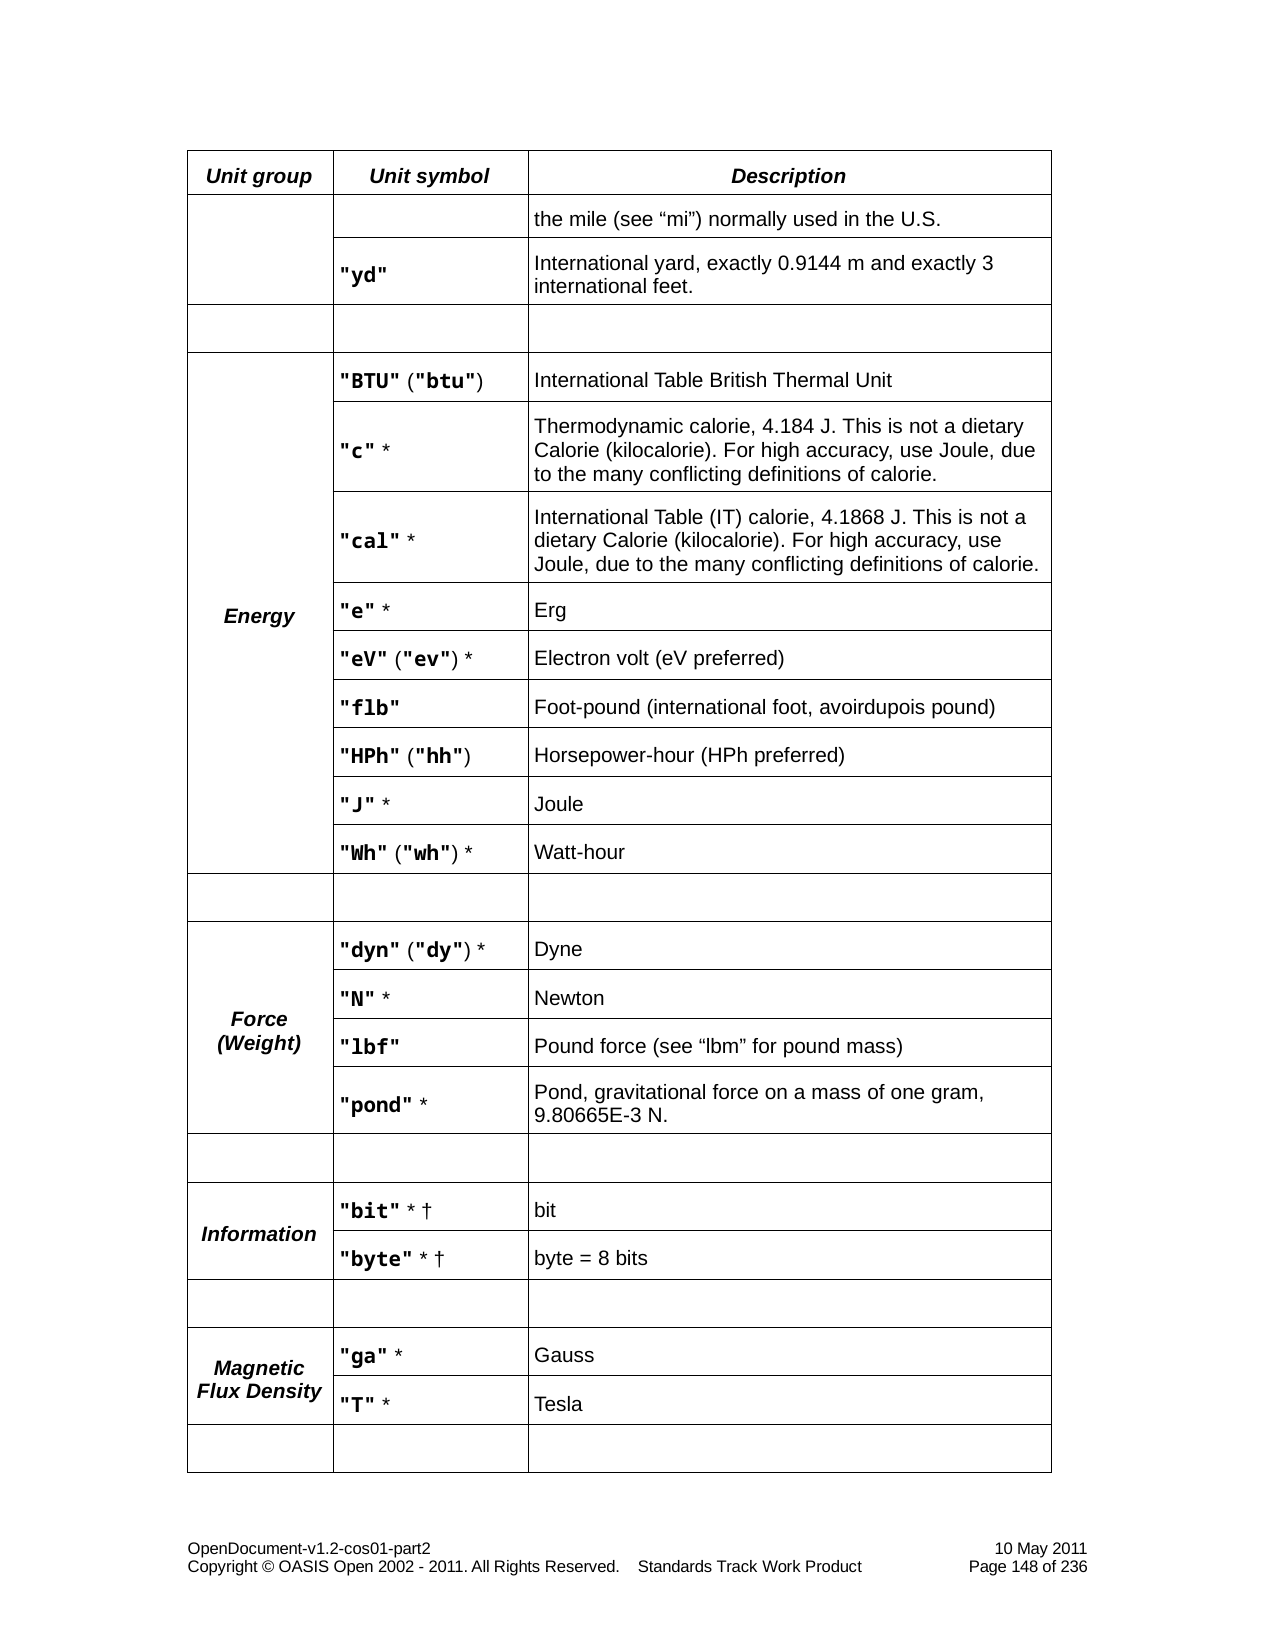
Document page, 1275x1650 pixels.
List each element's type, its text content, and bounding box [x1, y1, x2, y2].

table_header "bit" * † [334, 1183, 528, 1230]
table_cell "yd" [334, 238, 528, 304]
table_header "dyn" ("dy") * [334, 922, 528, 969]
table_cell "HPh" ("hh") [334, 728, 528, 776]
table_cell [188, 1280, 333, 1327]
table_cell Thermodynamic calorie, 4.184 J. This is not a dietary Calorie (kilocalorie). For high accuracy, use Joule, due to the many conflicting definitions of calorie. [529, 402, 1051, 491]
table_header bit [529, 1183, 1051, 1230]
table_cell [529, 1280, 1051, 1327]
table_cell Erg [529, 583, 1051, 630]
table_cell [334, 1425, 528, 1472]
table_cell "byte" * † [334, 1231, 528, 1278]
table_cell [188, 305, 333, 352]
table_cell [529, 1425, 1051, 1472]
table_cell Newton [529, 970, 1051, 1018]
table_cell Force (Weight) [188, 922, 333, 1133]
table_cell byte = 8 bits [529, 1231, 1051, 1278]
table_cell "pond" * [334, 1067, 528, 1133]
table_header Unit symbol [334, 151, 528, 193]
table_header Dyne [529, 922, 1051, 969]
table_header Gauss [529, 1328, 1051, 1375]
table_cell Information [188, 1183, 333, 1278]
table_cell International yard, exactly 0.9144 m and exactly 3 international feet. [529, 238, 1051, 304]
table_cell [188, 195, 333, 304]
table_cell "e" * [334, 583, 528, 630]
table_cell Electron volt (eV preferred) [529, 631, 1051, 679]
table_cell "J" * [334, 777, 528, 824]
table_cell Magnetic Flux Density [188, 1328, 333, 1424]
table_header Unit group [188, 151, 333, 193]
table_cell [188, 874, 333, 921]
table_cell "lbf" [334, 1019, 528, 1066]
table_cell [188, 1425, 333, 1472]
table_cell [188, 1134, 333, 1182]
table_cell [529, 305, 1051, 352]
table_cell Pond, gravitational force on a mass of one gram, 9.80665E-3 N. [529, 1067, 1051, 1133]
table_cell Tesla [529, 1376, 1051, 1424]
table_cell [529, 1134, 1051, 1182]
table_cell Foot-pound (international foot, avoirdupois pound) [529, 680, 1051, 727]
table_cell Joule [529, 777, 1051, 824]
table_cell [334, 195, 528, 237]
table_cell [334, 305, 528, 352]
table_cell the mile (see “mi”) normally used in the U.S. [529, 195, 1051, 237]
table_cell International Table (IT) calorie, 4.1868 J. This is not a dietary Calorie (kilocalorie). For high accuracy, use Joule, due to the many conflicting definitions of calorie. [529, 492, 1051, 582]
table_cell Pound force (see “lbm” for pound mass) [529, 1019, 1051, 1066]
table_cell "N" * [334, 970, 528, 1018]
table_cell "eV" ("ev") * [334, 631, 528, 679]
table_cell [334, 874, 528, 921]
table_cell Energy [188, 353, 333, 872]
table_header International Table British Thermal Unit [529, 353, 1051, 401]
table_cell [334, 1280, 528, 1327]
table_cell "c" * [334, 402, 528, 491]
table_cell "cal" * [334, 492, 528, 582]
table_cell "T" * [334, 1376, 528, 1424]
table_cell "Wh" ("wh") * [334, 825, 528, 872]
table_header Description [529, 151, 1051, 193]
table_header "BTU" ("btu") [334, 353, 528, 401]
table_cell Horsepower-hour (HPh preferred) [529, 728, 1051, 776]
table_cell [334, 1134, 528, 1182]
table_cell "flb" [334, 680, 528, 727]
table_cell Watt-hour [529, 825, 1051, 872]
table_cell [529, 874, 1051, 921]
table_header "ga" * [334, 1328, 528, 1375]
